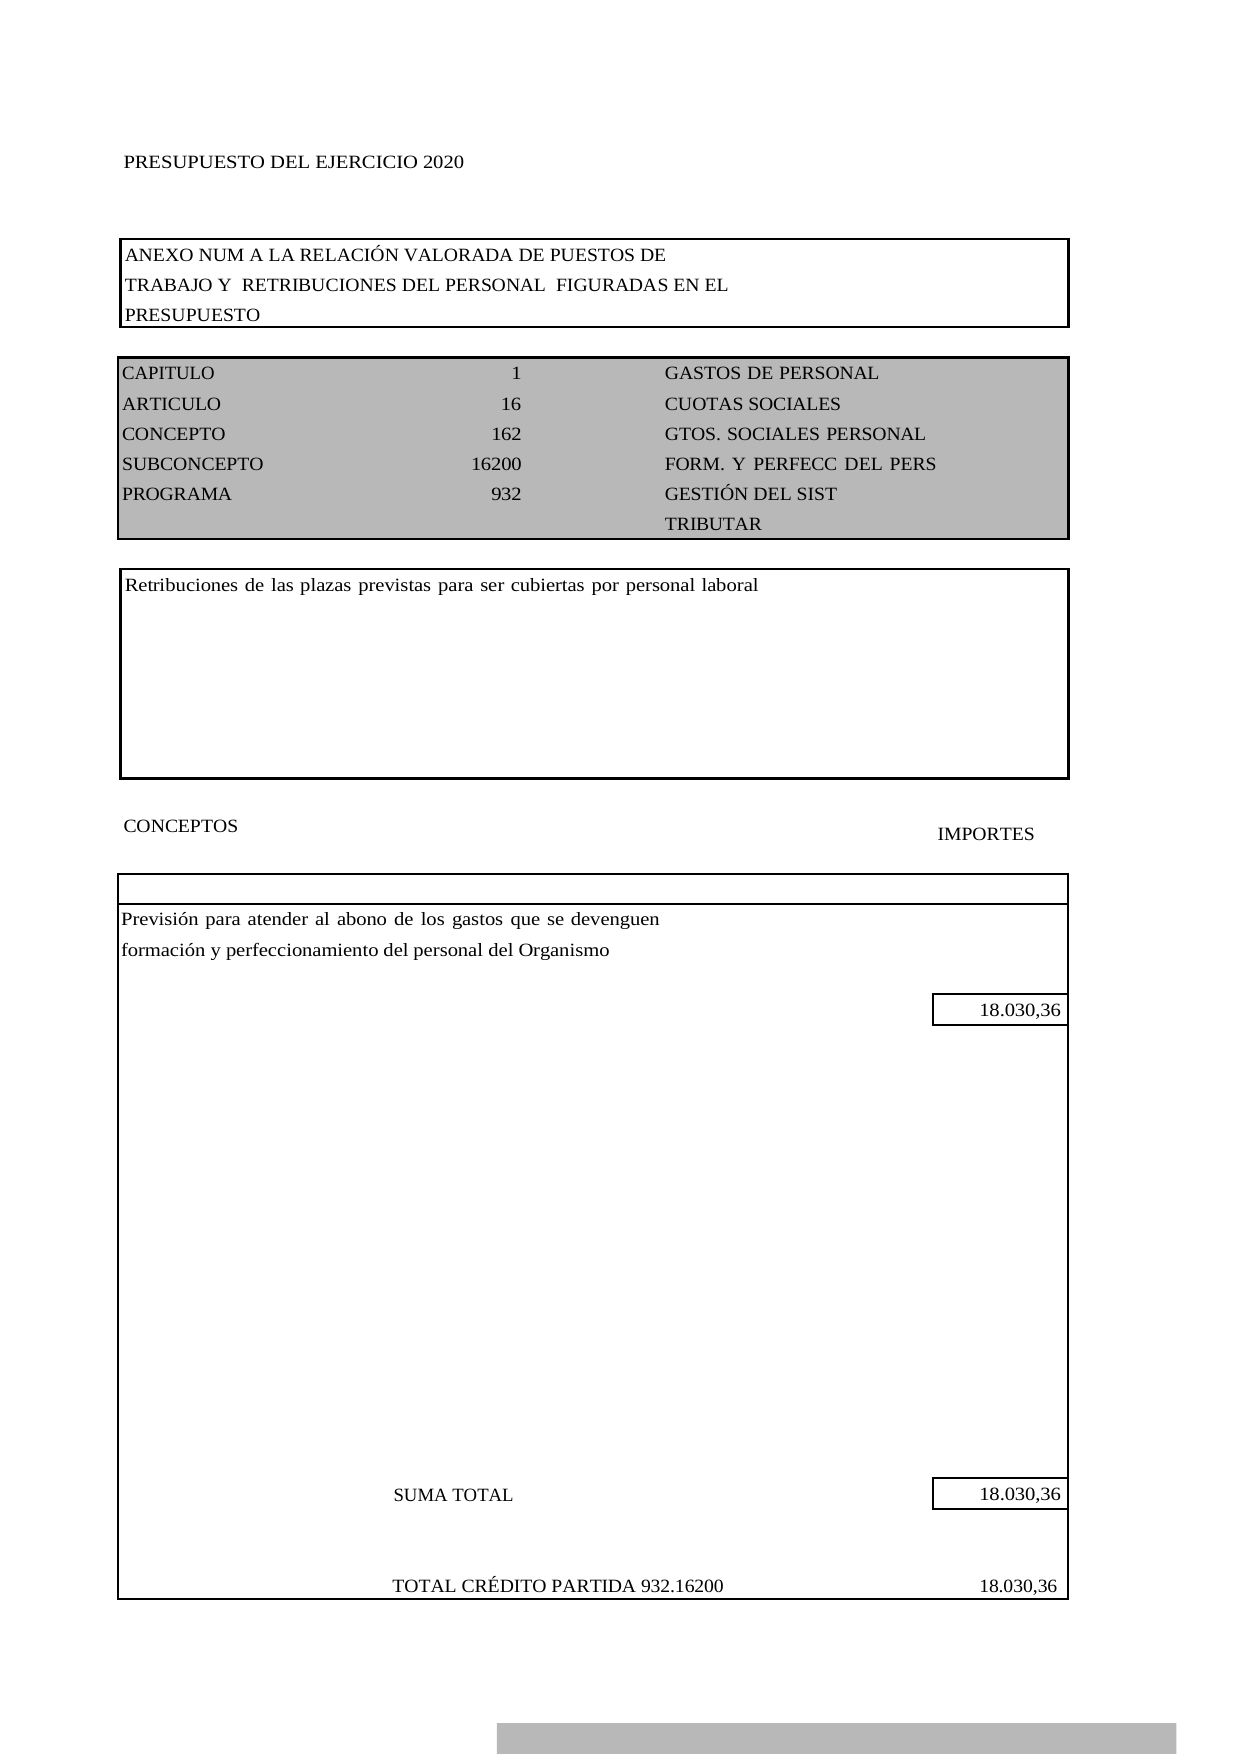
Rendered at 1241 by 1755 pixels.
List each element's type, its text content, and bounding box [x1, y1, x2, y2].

table_cell 18.030,36 [934, 995, 1067, 1023]
table_cell Previsión para atender al abono de los gastos que se devenguen formación y perfeccionamiento del personal del Organismo [119, 905, 1067, 993]
text ANEXO NUM A LA RELACIÓN VALORADA DE PUESTOS DE TRABAJO Y RETRIBUCIONES DEL PERSONAL FIGURADAS EN EL PRESUPUESTO [124, 243, 757, 325]
text CONCEPTOS [123, 815, 242, 836]
table_cell SUMA TOTAL [119, 1477, 932, 1507]
table_cell [119, 993, 932, 1023]
text Retribuciones de las plazas previstas para ser cubiertas por personal laboral [124, 574, 1067, 596]
table_header [119, 875, 1067, 903]
table_cell [119, 1024, 1067, 1477]
text PRESUPUESTO DEL EJERCICIO 2020 [123, 151, 1084, 173]
table_cell TOTAL CRÉDITO PARTIDA 932.16200 18.030,36 [119, 1508, 1067, 1598]
table_cell 18.030,36 [934, 1479, 1067, 1507]
text IMPORTES [937, 823, 1084, 844]
